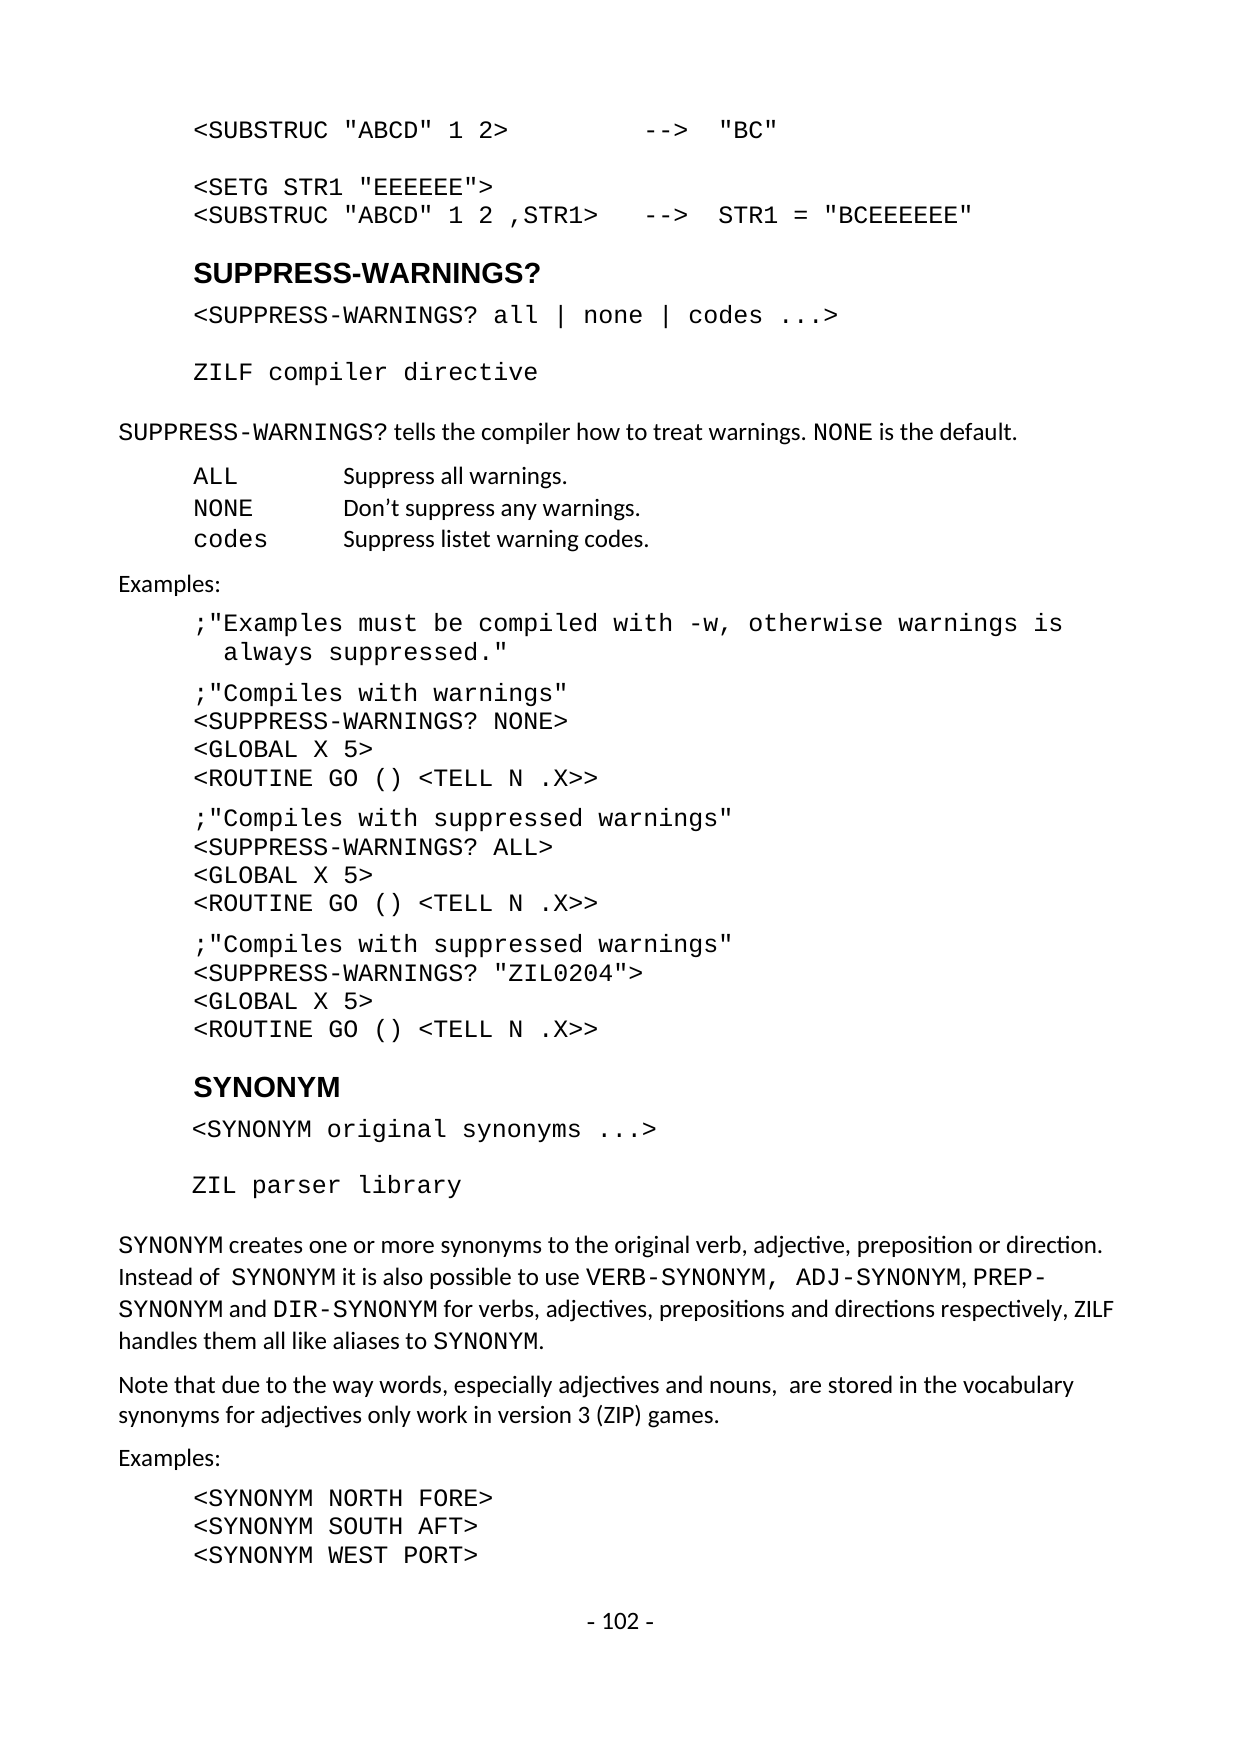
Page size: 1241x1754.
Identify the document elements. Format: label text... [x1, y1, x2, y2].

text ALL Suppress all warnings. NONE Don’t suppress any warnings. codes Suppress listet warning codes. [118, 460, 1122, 555]
text ;"Compiles with suppressed warnings" <SUPPRESS-WARNINGS? ALL> <GLOBAL X 5> <ROUTINE GO () <TELL N .X>> [118, 806, 1122, 919]
subtitle SYNONYM [118, 1070, 1122, 1104]
text Examples: [118, 568, 1122, 598]
text SUPPRESS-WARNINGS? tells the compiler how to treat warnings. NONE is the default. [118, 416, 1122, 448]
text ZIL parser library [192, 1173, 1122, 1201]
text ;"Examples must be compiled with -w, otherwise warnings is always suppressed." [118, 611, 1122, 668]
text Examples: [118, 1443, 1122, 1473]
list <SUPPRESS-WARNINGS? all | none | codes ...> ZILF compiler directive [118, 302, 1122, 416]
text <SUBSTRUC "ABCD" 1 2> --> "BC" <SETG STR1 "EEEEEE"> <SUBSTRUC "ABCD" 1 2 ,STR1> --> STR1 = "BCEEEEEE" [118, 118, 1122, 231]
text Note that due to the way words, especially adjectives and nouns, are stored in the vocabulary synonyms for adjectives only work in version 3 (ZIP) games. [118, 1369, 1122, 1430]
text ;"Compiles with warnings" <SUPPRESS-WARNINGS? NONE> <GLOBAL X 5> <ROUTINE GO () <TELL N .X>> [118, 680, 1122, 793]
text ;"Compiles with suppressed warnings" <SUPPRESS-WARNINGS? "ZIL0204"> <GLOBAL X 5> <ROUTINE GO () <TELL N .X>> [118, 932, 1122, 1045]
text SYNONYM creates one or more synonyms to the original verb, adjective, preposition or direction. Instead of SYNONYM it is also possible to use VERB-SYNONYM, ADJ-SYNONYM, PREP-SYNONYM and DIR-SYNONYM for verbs, adjectives, prepositions and directions respectively, ZILF handles them all like aliases to SYNONYM. [118, 1229, 1122, 1357]
subtitle SUPPRESS-WARNINGS? [118, 256, 1122, 290]
text <SYNONYM original synonyms ...> [192, 1116, 1122, 1144]
text <SYNONYM NORTH FORE> <SYNONYM SOUTH AFT> <SYNONYM WEST PORT> [118, 1486, 1122, 1571]
